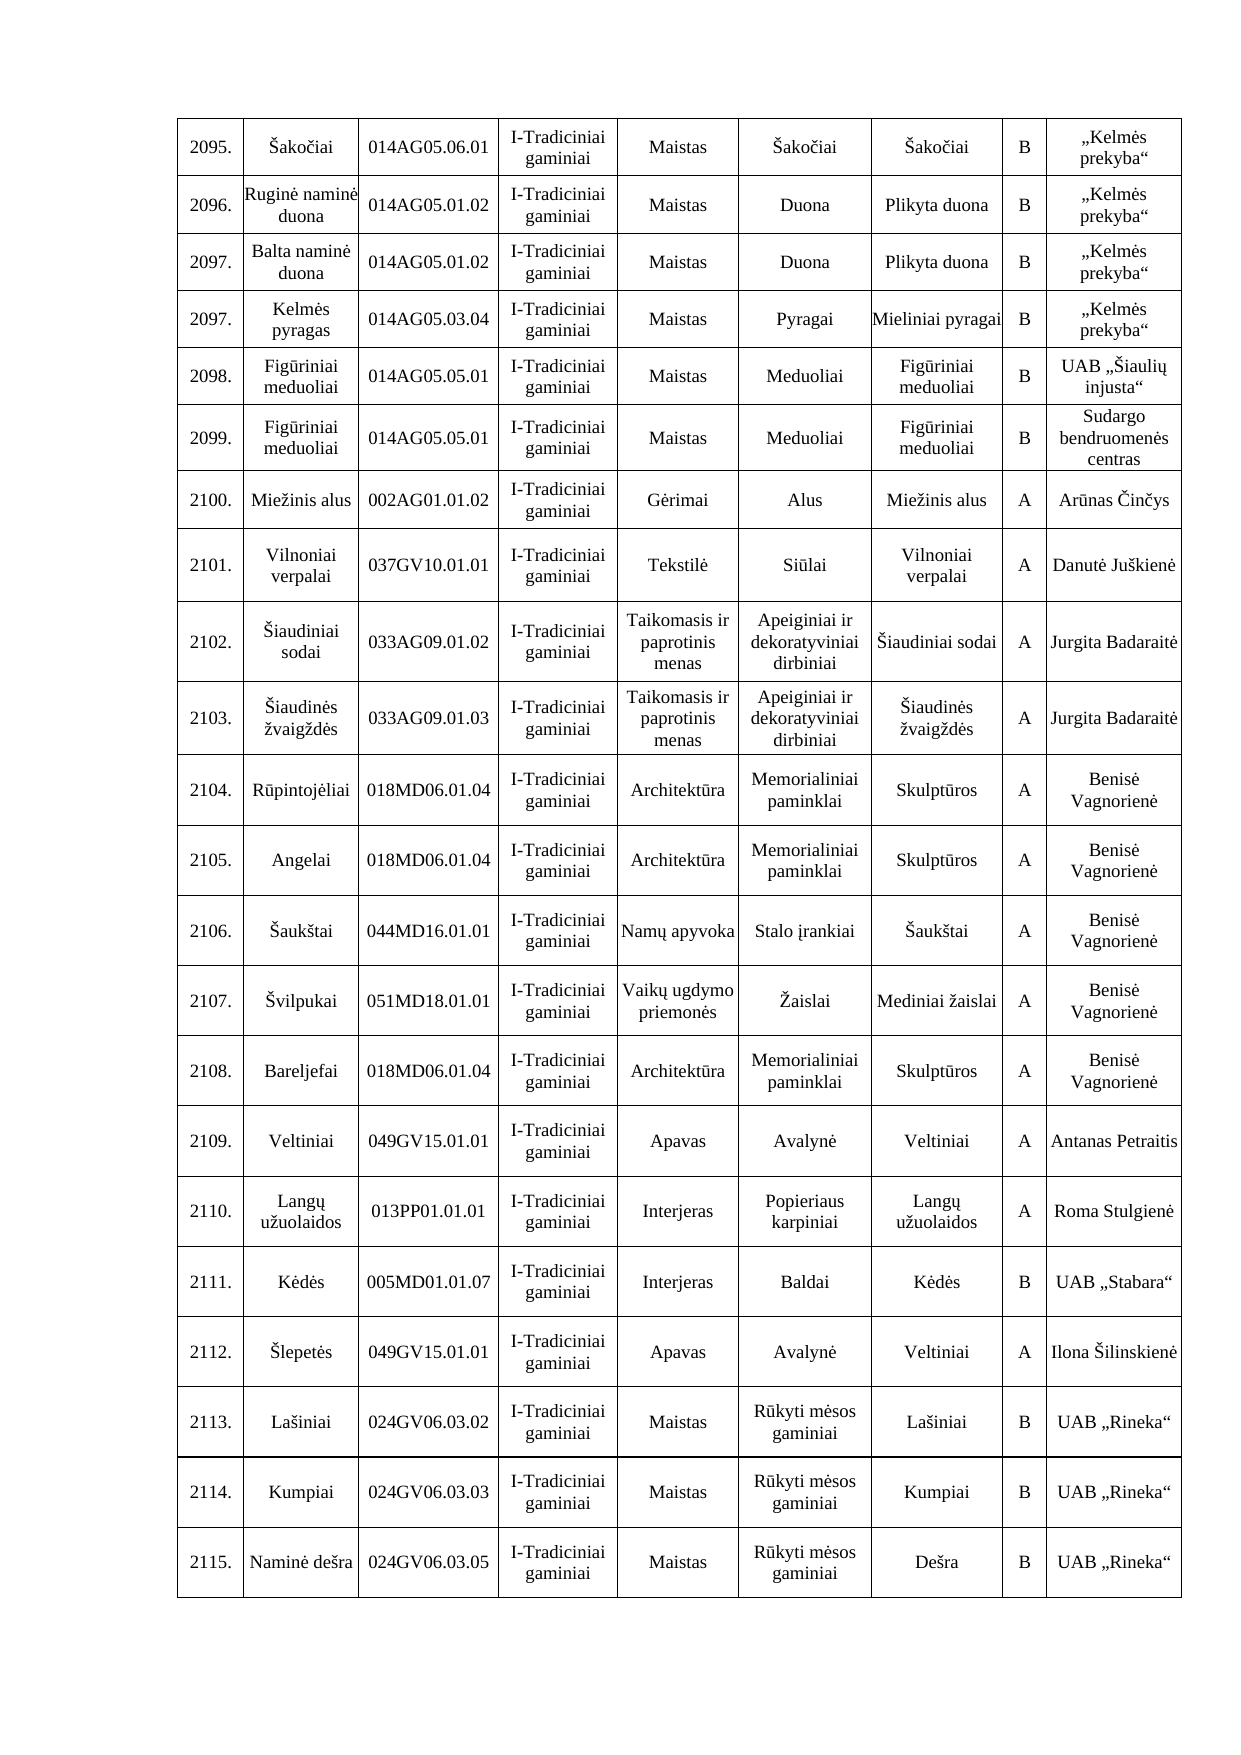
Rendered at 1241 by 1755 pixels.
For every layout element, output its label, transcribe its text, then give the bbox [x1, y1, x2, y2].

table_cell Danutė Juškienė [1047, 529, 1181, 601]
table_cell Šlepetės [244, 1317, 358, 1386]
table_cell A [1003, 755, 1046, 824]
table_cell Šaukštai [872, 896, 1002, 965]
table_cell „Kelmės prekyba“ [1047, 291, 1181, 347]
table_cell B [1003, 119, 1046, 175]
table_cell 2100. [178, 471, 243, 528]
table_cell Švilpukai [244, 966, 358, 1035]
table_cell „Kelmės prekyba“ [1047, 234, 1181, 290]
table_cell Balta naminė duona [244, 234, 358, 290]
table_cell I-Tradiciniai gaminiai [499, 1247, 617, 1316]
table_cell I-Tradiciniai gaminiai [499, 826, 617, 895]
table_cell Gėrimai [618, 471, 738, 528]
table_cell Benisė Vagnorienė [1047, 966, 1181, 1035]
table_cell Maistas [618, 405, 738, 470]
table_cell I-Tradiciniai gaminiai [499, 234, 617, 290]
table_cell Dešra [872, 1528, 1002, 1597]
table_cell 2099. [178, 405, 243, 470]
table_cell Stalo įrankiai [739, 896, 871, 965]
table_cell Mieliniai pyragai [872, 291, 1002, 347]
table_cell Apeiginiai ir dekoratyviniai dirbiniai [739, 682, 871, 754]
table_cell UAB „Rineka“ [1047, 1528, 1181, 1597]
table_cell A [1003, 529, 1046, 601]
table_cell Sudargo bendruomenės centras [1047, 405, 1181, 470]
table_cell 018MD06.01.04 [359, 1036, 498, 1105]
table_cell Šaukštai [244, 896, 358, 965]
table_cell I-Tradiciniai gaminiai [499, 1528, 617, 1597]
table_cell Angelai [244, 826, 358, 895]
table_cell UAB „Stabara“ [1047, 1247, 1181, 1316]
table_cell 2109. [178, 1106, 243, 1176]
table_cell Šakočiai [872, 119, 1002, 175]
table_cell I-Tradiciniai gaminiai [499, 682, 617, 754]
table_cell Figūriniai meduoliai [244, 405, 358, 470]
table_cell Vaikų ugdymo priemonės [618, 966, 738, 1035]
table_cell Maistas [618, 234, 738, 290]
table_cell Benisė Vagnorienė [1047, 755, 1181, 824]
table_cell 024GV06.03.03 [359, 1458, 498, 1527]
table_cell Architektūra [618, 755, 738, 824]
table_cell Apavas [618, 1106, 738, 1176]
table_cell B [1003, 1387, 1046, 1456]
table_cell Jurgita Badaraitė [1047, 602, 1181, 681]
table_cell 2111. [178, 1247, 243, 1316]
table_cell A [1003, 471, 1046, 528]
table_cell Duona [739, 176, 871, 233]
table_cell A [1003, 602, 1046, 681]
table_cell 037GV10.01.01 [359, 529, 498, 601]
table_cell 018MD06.01.04 [359, 826, 498, 895]
table_cell Skulptūros [872, 755, 1002, 824]
table_cell Meduoliai [739, 405, 871, 470]
table_cell B [1003, 1528, 1046, 1597]
table_cell 2105. [178, 826, 243, 895]
table_cell Benisė Vagnorienė [1047, 1036, 1181, 1105]
table_cell Benisė Vagnorienė [1047, 896, 1181, 965]
table_cell Lašiniai [872, 1387, 1002, 1456]
table_cell Figūriniai meduoliai [872, 405, 1002, 470]
table_cell I-Tradiciniai gaminiai [499, 1106, 617, 1176]
table_cell Maistas [618, 1528, 738, 1597]
table_cell Taikomasis ir paprotinis menas [618, 682, 738, 754]
table_cell „Kelmės prekyba“ [1047, 119, 1181, 175]
table_cell Figūriniai meduoliai [872, 348, 1002, 404]
table_cell 2104. [178, 755, 243, 824]
table_cell Rūpintojėliai [244, 755, 358, 824]
table_cell Mediniai žaislai [872, 966, 1002, 1035]
table_cell Siūlai [739, 529, 871, 601]
table_cell 2096. [178, 176, 243, 233]
table_cell A [1003, 1177, 1046, 1246]
table_cell Šiaudinės žvaigždės [244, 682, 358, 754]
table_cell B [1003, 1458, 1046, 1527]
table_cell Maistas [618, 348, 738, 404]
table_cell Memorialiniai paminklai [739, 1036, 871, 1105]
table_cell Architektūra [618, 1036, 738, 1105]
table_cell Popieriaus karpiniai [739, 1177, 871, 1246]
table_cell I-Tradiciniai gaminiai [499, 405, 617, 470]
table_cell 2106. [178, 896, 243, 965]
table_cell Memorialiniai paminklai [739, 755, 871, 824]
table_cell A [1003, 1036, 1046, 1105]
table_cell B [1003, 234, 1046, 290]
table_cell Figūriniai meduoliai [244, 348, 358, 404]
table_cell B [1003, 405, 1046, 470]
table_cell I-Tradiciniai gaminiai [499, 176, 617, 233]
table_cell Kėdės [872, 1247, 1002, 1316]
table_cell Šakočiai [244, 119, 358, 175]
table_cell Naminė dešra [244, 1528, 358, 1597]
table_cell Namų apyvoka [618, 896, 738, 965]
table_cell Rūkyti mėsos gaminiai [739, 1528, 871, 1597]
table_cell UAB „Rineka“ [1047, 1387, 1181, 1456]
table_cell I-Tradiciniai gaminiai [499, 529, 617, 601]
table_cell I-Tradiciniai gaminiai [499, 755, 617, 824]
table_cell Alus [739, 471, 871, 528]
table_cell I-Tradiciniai gaminiai [499, 119, 617, 175]
table_cell Arūnas Činčys [1047, 471, 1181, 528]
table_cell Maistas [618, 176, 738, 233]
table_cell I-Tradiciniai gaminiai [499, 1317, 617, 1386]
table_cell A [1003, 1106, 1046, 1176]
table_cell I-Tradiciniai gaminiai [499, 291, 617, 347]
table_cell I-Tradiciniai gaminiai [499, 966, 617, 1035]
table_cell B [1003, 176, 1046, 233]
table_cell 005MD01.01.07 [359, 1247, 498, 1316]
table_cell Meduoliai [739, 348, 871, 404]
table_cell 2115. [178, 1528, 243, 1597]
table_cell Veltiniai [244, 1106, 358, 1176]
table_cell 2101. [178, 529, 243, 601]
table_cell Memorialiniai paminklai [739, 826, 871, 895]
table_cell UAB „Šiaulių injusta“ [1047, 348, 1181, 404]
table_cell Skulptūros [872, 826, 1002, 895]
table_cell Šiaudiniai sodai [872, 602, 1002, 681]
table_cell 2108. [178, 1036, 243, 1105]
table_cell 024GV06.03.02 [359, 1387, 498, 1456]
table_cell Ilona Šilinskienė [1047, 1317, 1181, 1386]
table_cell Apeiginiai ir dekoratyviniai dirbiniai [739, 602, 871, 681]
table_cell 002AG01.01.02 [359, 471, 498, 528]
table_cell 2095. [178, 119, 243, 175]
table_cell Vilnoniai verpalai [244, 529, 358, 601]
table_cell Architektūra [618, 826, 738, 895]
table_cell A [1003, 682, 1046, 754]
table_cell 044MD16.01.01 [359, 896, 498, 965]
table_cell 2098. [178, 348, 243, 404]
table_cell Avalynė [739, 1106, 871, 1176]
table_cell Vilnoniai verpalai [872, 529, 1002, 601]
table_cell Miežinis alus [244, 471, 358, 528]
table_cell Bareljefai [244, 1036, 358, 1105]
table_cell Jurgita Badaraitė [1047, 682, 1181, 754]
table_cell Rūkyti mėsos gaminiai [739, 1458, 871, 1527]
table_cell Maistas [618, 1458, 738, 1527]
table_cell 049GV15.01.01 [359, 1317, 498, 1386]
table_cell 051MD18.01.01 [359, 966, 498, 1035]
table_cell Kelmės pyragas [244, 291, 358, 347]
table_cell Rūkyti mėsos gaminiai [739, 1387, 871, 1456]
table_cell I-Tradiciniai gaminiai [499, 602, 617, 681]
table_cell A [1003, 826, 1046, 895]
table_cell Kumpiai [872, 1458, 1002, 1527]
table_cell A [1003, 966, 1046, 1035]
table_cell Maistas [618, 1387, 738, 1456]
table_cell Roma Stulgienė [1047, 1177, 1181, 1246]
table_cell Miežinis alus [872, 471, 1002, 528]
table_cell I-Tradiciniai gaminiai [499, 1036, 617, 1105]
table_cell Plikyta duona [872, 176, 1002, 233]
table_cell Interjeras [618, 1177, 738, 1246]
table_cell 013PP01.01.01 [359, 1177, 498, 1246]
table_cell Benisė Vagnorienė [1047, 826, 1181, 895]
table_cell I-Tradiciniai gaminiai [499, 1387, 617, 1456]
table_cell „Kelmės prekyba“ [1047, 176, 1181, 233]
table_cell B [1003, 291, 1046, 347]
table_cell 033AG09.01.02 [359, 602, 498, 681]
table_cell A [1003, 896, 1046, 965]
table_cell 2103. [178, 682, 243, 754]
table_cell Skulptūros [872, 1036, 1002, 1105]
table_cell 014AG05.05.01 [359, 348, 498, 404]
table_cell 033AG09.01.03 [359, 682, 498, 754]
table_cell 2113. [178, 1387, 243, 1456]
table_cell I-Tradiciniai gaminiai [499, 471, 617, 528]
table_cell Šiaudinės žvaigždės [872, 682, 1002, 754]
table_cell Kėdės [244, 1247, 358, 1316]
table_cell 024GV06.03.05 [359, 1528, 498, 1597]
table_cell 018MD06.01.04 [359, 755, 498, 824]
table_cell 2097. [178, 234, 243, 290]
table_cell 2110. [178, 1177, 243, 1246]
table_cell Apavas [618, 1317, 738, 1386]
table_cell Maistas [618, 119, 738, 175]
table_cell 014AG05.06.01 [359, 119, 498, 175]
table_cell 014AG05.03.04 [359, 291, 498, 347]
table_cell Tekstilė [618, 529, 738, 601]
table_cell Taikomasis ir paprotinis menas [618, 602, 738, 681]
table_cell Plikyta duona [872, 234, 1002, 290]
table_cell I-Tradiciniai gaminiai [499, 1458, 617, 1527]
table_cell 014AG05.01.02 [359, 234, 498, 290]
table_cell Langų užuolaidos [244, 1177, 358, 1246]
table_cell 2107. [178, 966, 243, 1035]
table_cell Lašiniai [244, 1387, 358, 1456]
table_cell B [1003, 1247, 1046, 1316]
table_cell Duona [739, 234, 871, 290]
table_cell Langų užuolaidos [872, 1177, 1002, 1246]
table_cell I-Tradiciniai gaminiai [499, 896, 617, 965]
table_cell 2112. [178, 1317, 243, 1386]
table_cell 014AG05.01.02 [359, 176, 498, 233]
table_cell Antanas Petraitis [1047, 1106, 1181, 1176]
table_cell Interjeras [618, 1247, 738, 1316]
table_cell Veltiniai [872, 1106, 1002, 1176]
table_cell A [1003, 1317, 1046, 1386]
table_cell 2097. [178, 291, 243, 347]
table_cell Avalynė [739, 1317, 871, 1386]
table_cell I-Tradiciniai gaminiai [499, 1177, 617, 1246]
table_cell Veltiniai [872, 1317, 1002, 1386]
table_cell 014AG05.05.01 [359, 405, 498, 470]
table_cell I-Tradiciniai gaminiai [499, 348, 617, 404]
table_cell 2102. [178, 602, 243, 681]
table_cell Kumpiai [244, 1458, 358, 1527]
table_cell Pyragai [739, 291, 871, 347]
table_cell Ruginė naminė duona [244, 176, 358, 233]
table_cell B [1003, 348, 1046, 404]
table_cell Šiaudiniai sodai [244, 602, 358, 681]
table_cell Žaislai [739, 966, 871, 1035]
table_cell Baldai [739, 1247, 871, 1316]
table_cell 049GV15.01.01 [359, 1106, 498, 1176]
table_cell Šakočiai [739, 119, 871, 175]
table_cell UAB „Rineka“ [1047, 1458, 1181, 1527]
table_cell Maistas [618, 291, 738, 347]
table_cell 2114. [178, 1458, 243, 1527]
